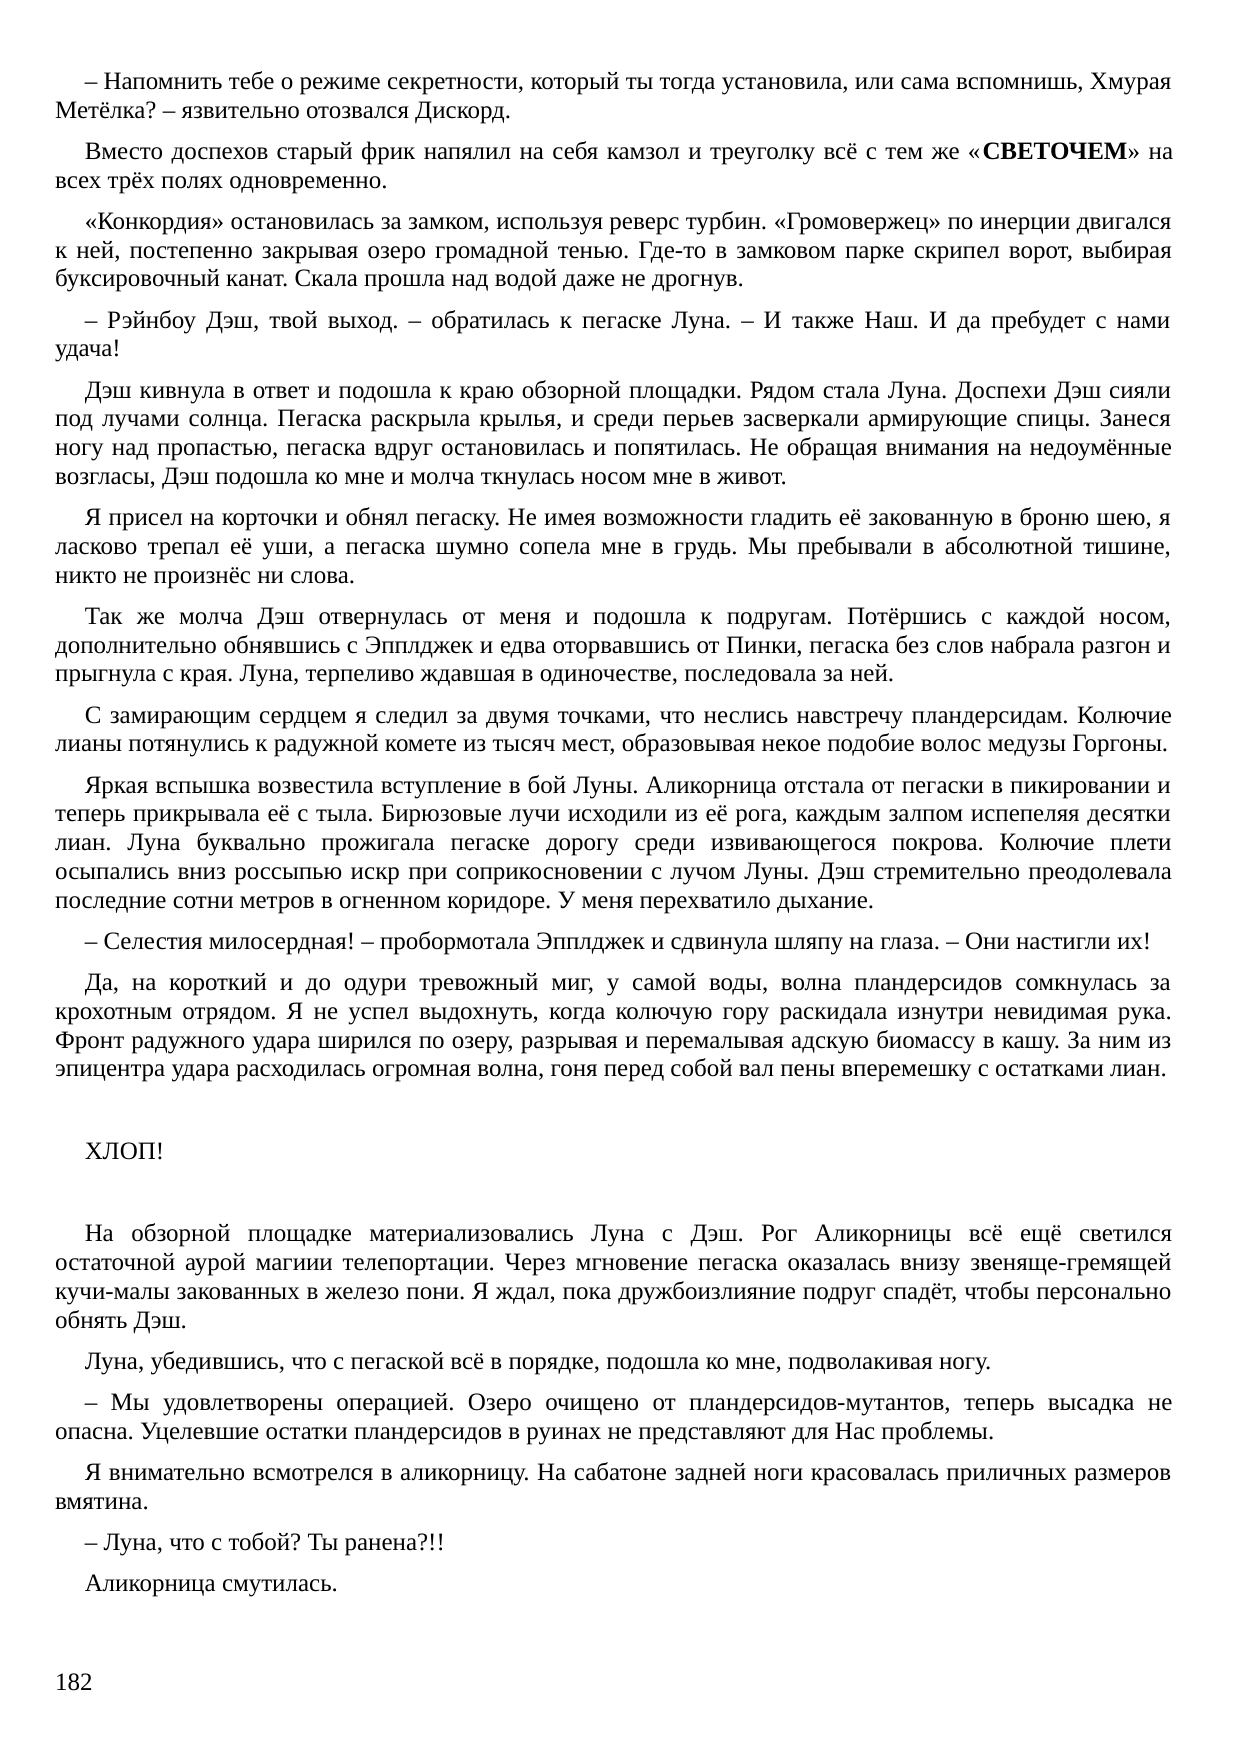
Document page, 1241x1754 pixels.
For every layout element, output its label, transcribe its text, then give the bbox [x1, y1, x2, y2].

text – Рэйнбоу Дэш, твой выход. – обратилась к пегаске Луна. – И также Наш. И да пребудет с нами удача! [55, 305, 1173, 362]
text Луна, убедившись, что с пегаской всё в порядке, подошла ко мне, подволакивая ногу. [55, 1346, 1173, 1375]
text – Напомнить тебе о режиме секретности, который ты тогда установила, или сама вспомнишь, Хмурая Метёлка? – язвительно отозвался Дискорд. [55, 66, 1173, 123]
text – Луна, что с тобой? Ты ранена?!! [55, 1527, 1173, 1556]
text Яркая вспышка возвестила вступление в бой Луны. Аликорница отстала от пегаски в пикировании и теперь прикрывала её с тыла. Бирюзовые лучи исходили из её рога, каждым залпом испепеляя десятки лиан. Луна буквально прожигала пегаске дорогу среди извивающегося покрова. Колючие плети осыпались вниз россыпью искр при соприкосновении с лучом Луны. Дэш стремительно преодолевала последние сотни метров в огненном коридоре. У меня перехватило дыхание. [55, 770, 1173, 913]
text Так же молча Дэш отвернулась от меня и подошла к подругам. Потёршись с каждой носом, дополнительно обнявшись с Эпплджек и едва оторвавшись от Пинки, пегаска без слов набрала разгон и прыгнула с края. Луна, терпеливо ждавшая в одиночестве, последовала за ней. [55, 601, 1173, 687]
text Да, на короткий и до одури тревожный миг, у самой воды, волна пландерсидов сомкнулась за крохотным отрядом. Я не успел выдохнуть, когда колючую гору раскидала изнутри невидимая рука. Фронт радужного удара ширился по озеру, разрывая и перемалывая адскую биомассу в кашу. За ним из эпицентра удара расходилась огромная волна, гоня перед собой вал пены вперемешку с остатками лиан. [55, 967, 1173, 1082]
text «Конкордия» остановилась за замком, используя реверс турбин. «Громовержец» по инерции двигался к ней, постепенно закрывая озеро громадной тенью. Где-то в замковом парке скрипел ворот, выбирая буксировочный канат. Скала прошла над водой даже не дрогнув. [55, 206, 1173, 292]
text Я внимательно всмотрелся в аликорницу. На сабатоне задней ноги красовалась приличных размеров вмятина. [55, 1457, 1173, 1515]
text На обзорной площадке материализовались Луна с Дэш. Рог Аликорницы всё ещё светился остаточной аурой магиии телепортации. Через мгновение пегаска оказалась внизу звеняще-гремящей кучи-малы закованных в железо пони. Я ждал, пока дружбоизлияние подруг спадёт, чтобы персонально обнять Дэш. [55, 1218, 1173, 1333]
text С замирающим сердцем я следил за двумя точками, что неслись навстречу пландерсидам. Колючие лианы потянулись к радужной комете из тысяч мест, образовывая некое подобие волос медузы Горгоны. [55, 700, 1173, 757]
text Я присел на корточки и обнял пегаску. Не имея возможности гладить её закованную в броню шею, я ласково трепал её уши, а пегаска шумно сопела мне в грудь. Мы пребывали в абсолютной тишине, никто не произнёс ни слова. [55, 502, 1173, 588]
text – Селестия милосердная! – пробормотала Эпплджек и сдвинула шляпу на глаза. – Они настигли их! [55, 926, 1173, 955]
text ХЛОП! [55, 1136, 1173, 1165]
text Аликорница смутилась. [55, 1568, 1173, 1597]
text – Мы удовлетворены операцией. Озеро очищено от пландерсидов-мутантов, теперь высадка не опасна. Уцелевшие остатки пландерсидов в руинах не представляют для Нас проблемы. [55, 1387, 1173, 1445]
text Вместо доспехов старый фрик напялил на себя камзол и треуголку всё с тем же «СВЕТОЧЕМ» на всех трёх полях одновременно. [55, 136, 1173, 193]
text Дэш кивнула в ответ и подошла к краю обзорной площадки. Рядом стала Луна. Доспехи Дэш сияли под лучами солнца. Пегаска раскрыла крылья, и среди перьев засверкали армирующие спицы. Занеся ногу над пропастью, пегаска вдруг остановилась и попятилась. Не обращая внимания на недоумённые возгласы, Дэш подошла ко мне и молча ткнулась носом мне в живот. [55, 375, 1173, 490]
